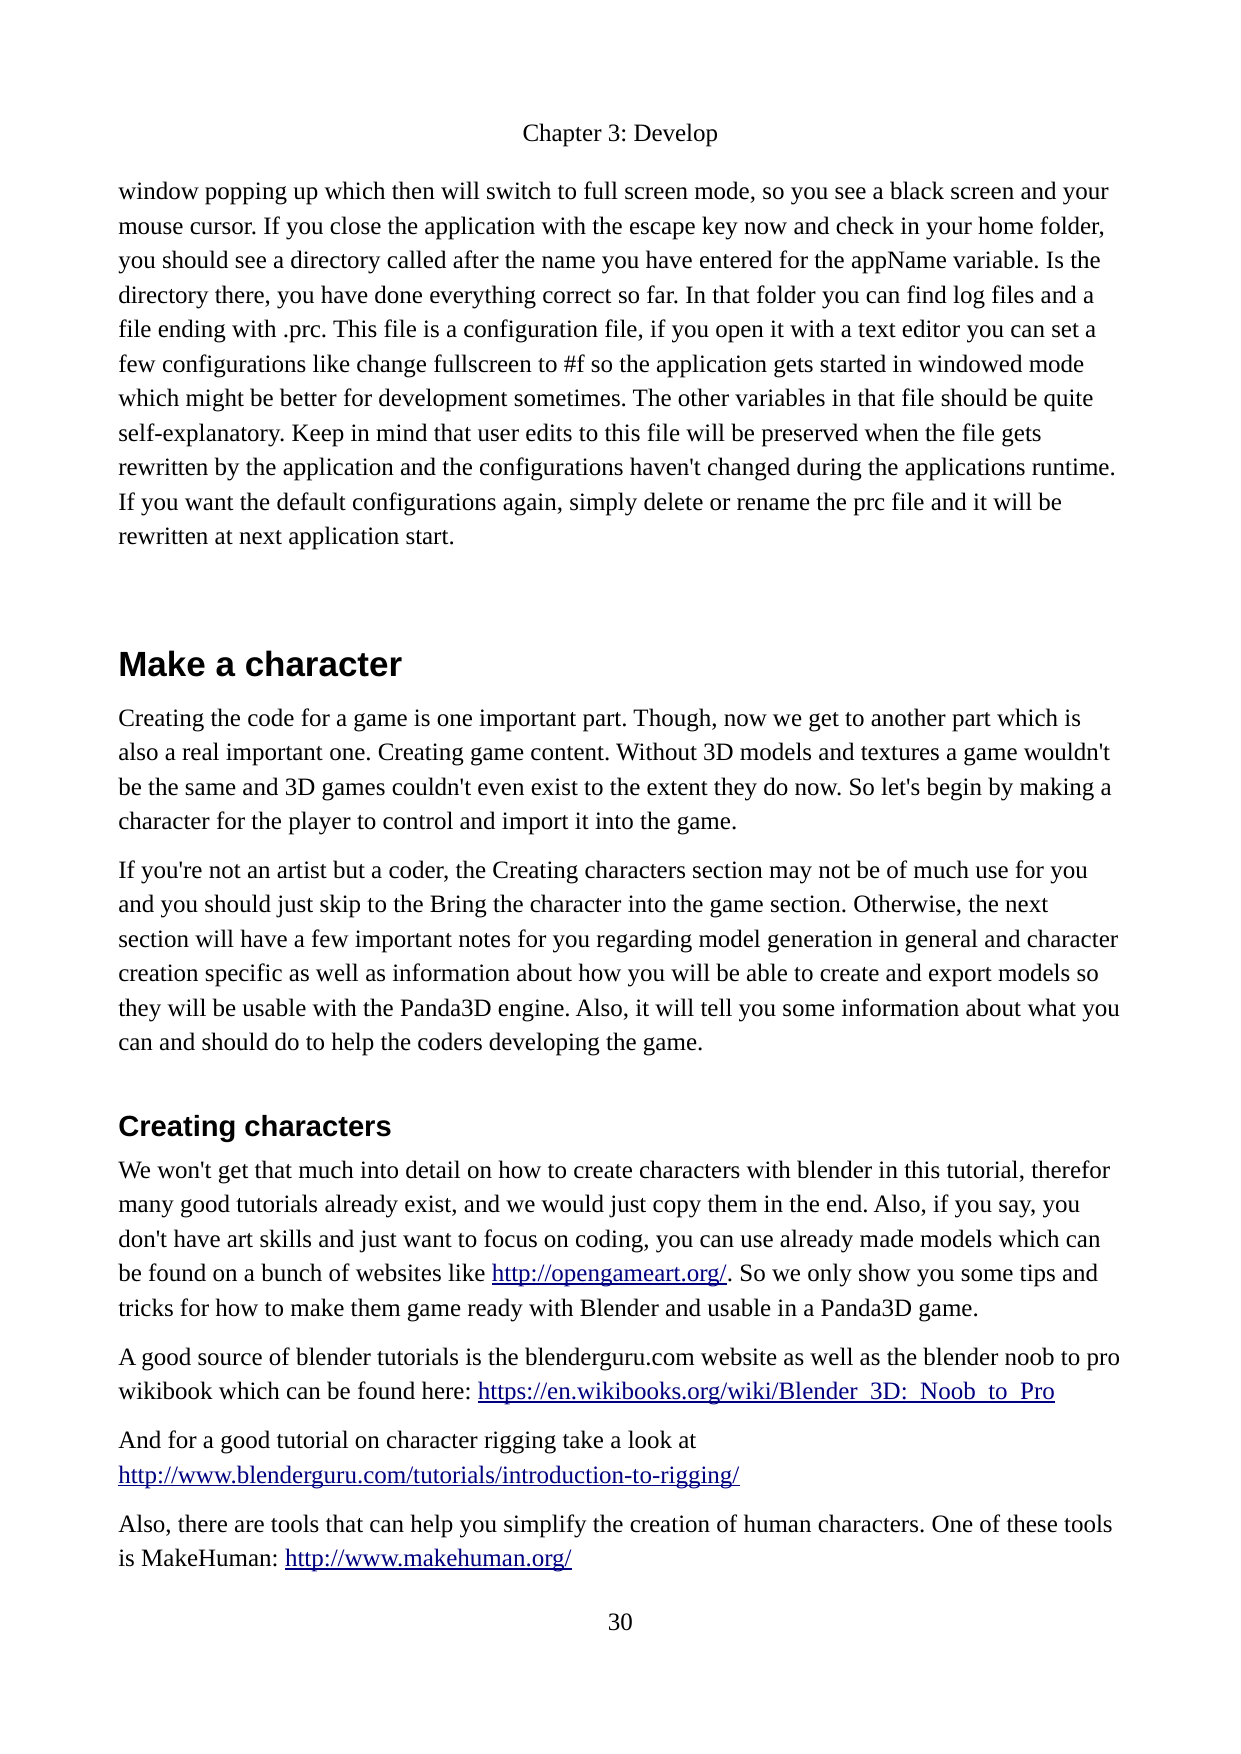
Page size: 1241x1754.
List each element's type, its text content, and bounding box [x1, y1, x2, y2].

text And for a good tutorial on character rigging take a look at http://www.blenderguru.com/tutorials/introduction-to-rigging/ [118, 1426, 1122, 1489]
text We won't get that much into detail on how to create characters with blender in this tutorial, therefor many good tutorials already exist, and we would just copy them in the end. Also, if you say, you don't have art skills and just want to focus on coding, you can use already made models which can be found on a bunch of websites like http://opengameart.org/. So we only show you some tips and tricks for how to make them game ready with Blender and usable in a Panda3D game. [118, 1155, 1122, 1322]
text If you're not an artist but a coder, the Creating characters section may not be of much use for you and you should just skip to the Bring the character into the game section. Otherwise, the next section will have a few important notes for you regarding model generation in general and character creation specific as well as information about how you will be able to create and export models so they will be usable with the Panda3D engine. Also, it will tell you some information about what you can and should do to help the coders developing the game. [118, 855, 1122, 1056]
subtitle Creating characters [118, 1109, 1122, 1143]
subtitle Make a character [118, 644, 1122, 684]
text Also, there are tools that can help you simplify the creation of human characters. One of these tools is MakeHuman: http://www.makehuman.org/ [118, 1509, 1122, 1572]
text Creating the code for a game is one important part. Though, now we get to another part which is also a real important one. Creating game content. Without 3D models and textures a game wouldn't be the same and 3D games couldn't even exist to the extent they do now. So let's begin by making a character for the player to control and import it into the game. [118, 703, 1122, 835]
text window popping up which then will switch to full screen mode, so you see a black screen and your mouse cursor. If you close the application with the escape key now and check in your home folder, you should see a directory called after the name you have entered for the appName variable. Is the directory there, you have done everything correct so far. In that folder you can find log files and a file ending with .prc. This file is a configuration file, if you open it with a text editor you can set a few configurations like change fullscreen to #f so the application gets started in windowed mode which might be better for development sometimes. The other variables in that file should be quite self-explanatory. Keep in mind that user edits to this file will be preserved when the file gets rewritten by the application and the configurations haven't changed during the applications runtime. If you want the default configurations again, simply delete or rename the prc file and it will be rewritten at next application start. [118, 176, 1122, 550]
text A good source of blender tutorials is the blenderguru.com website as well as the blender noob to pro wikibook which can be found here: https://en.wikibooks.org/wiki/Blender_3D:_Noob_to_Pro [118, 1342, 1122, 1405]
